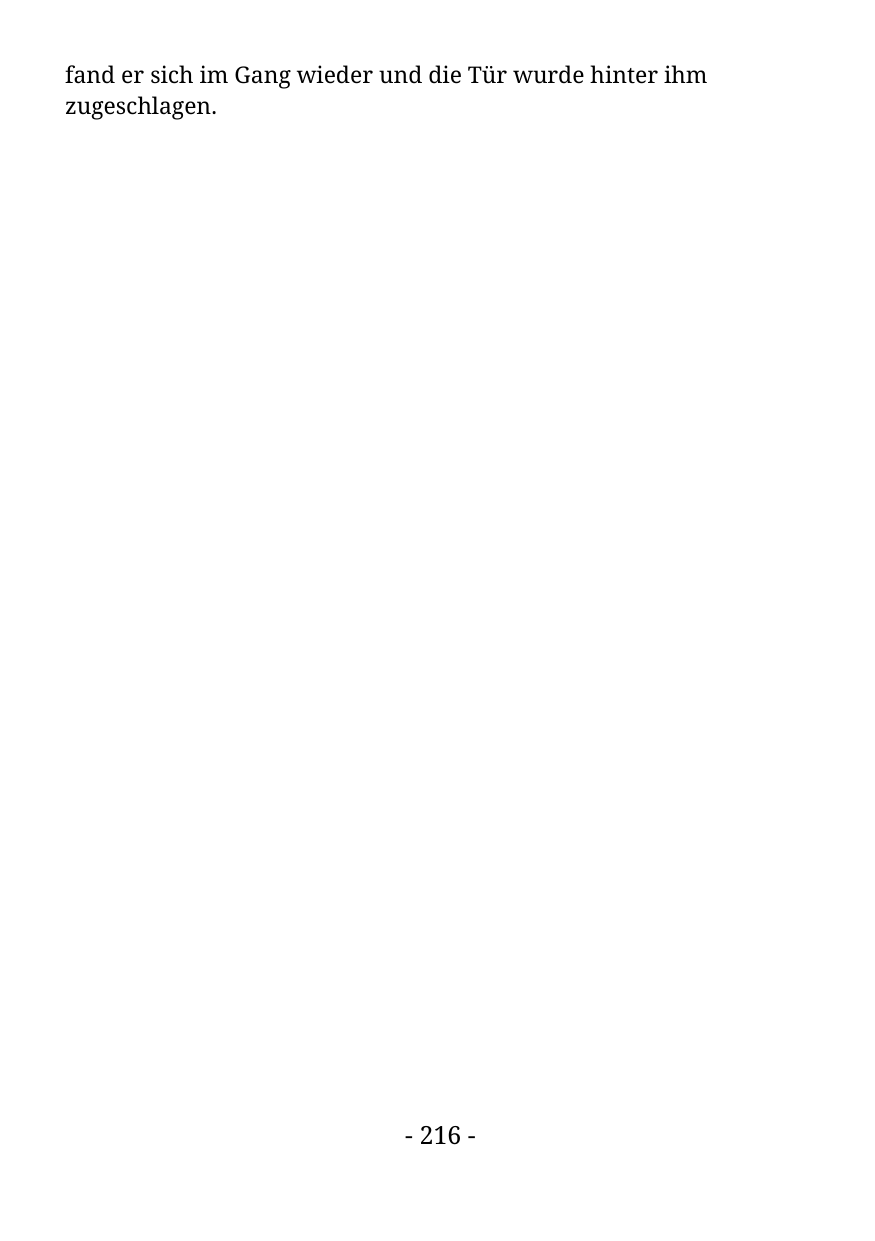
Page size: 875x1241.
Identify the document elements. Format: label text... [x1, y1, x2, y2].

text fand er sich im Gang wieder und die Tür wurde hinter ihm zugeschlagen. [65, 59, 809, 122]
